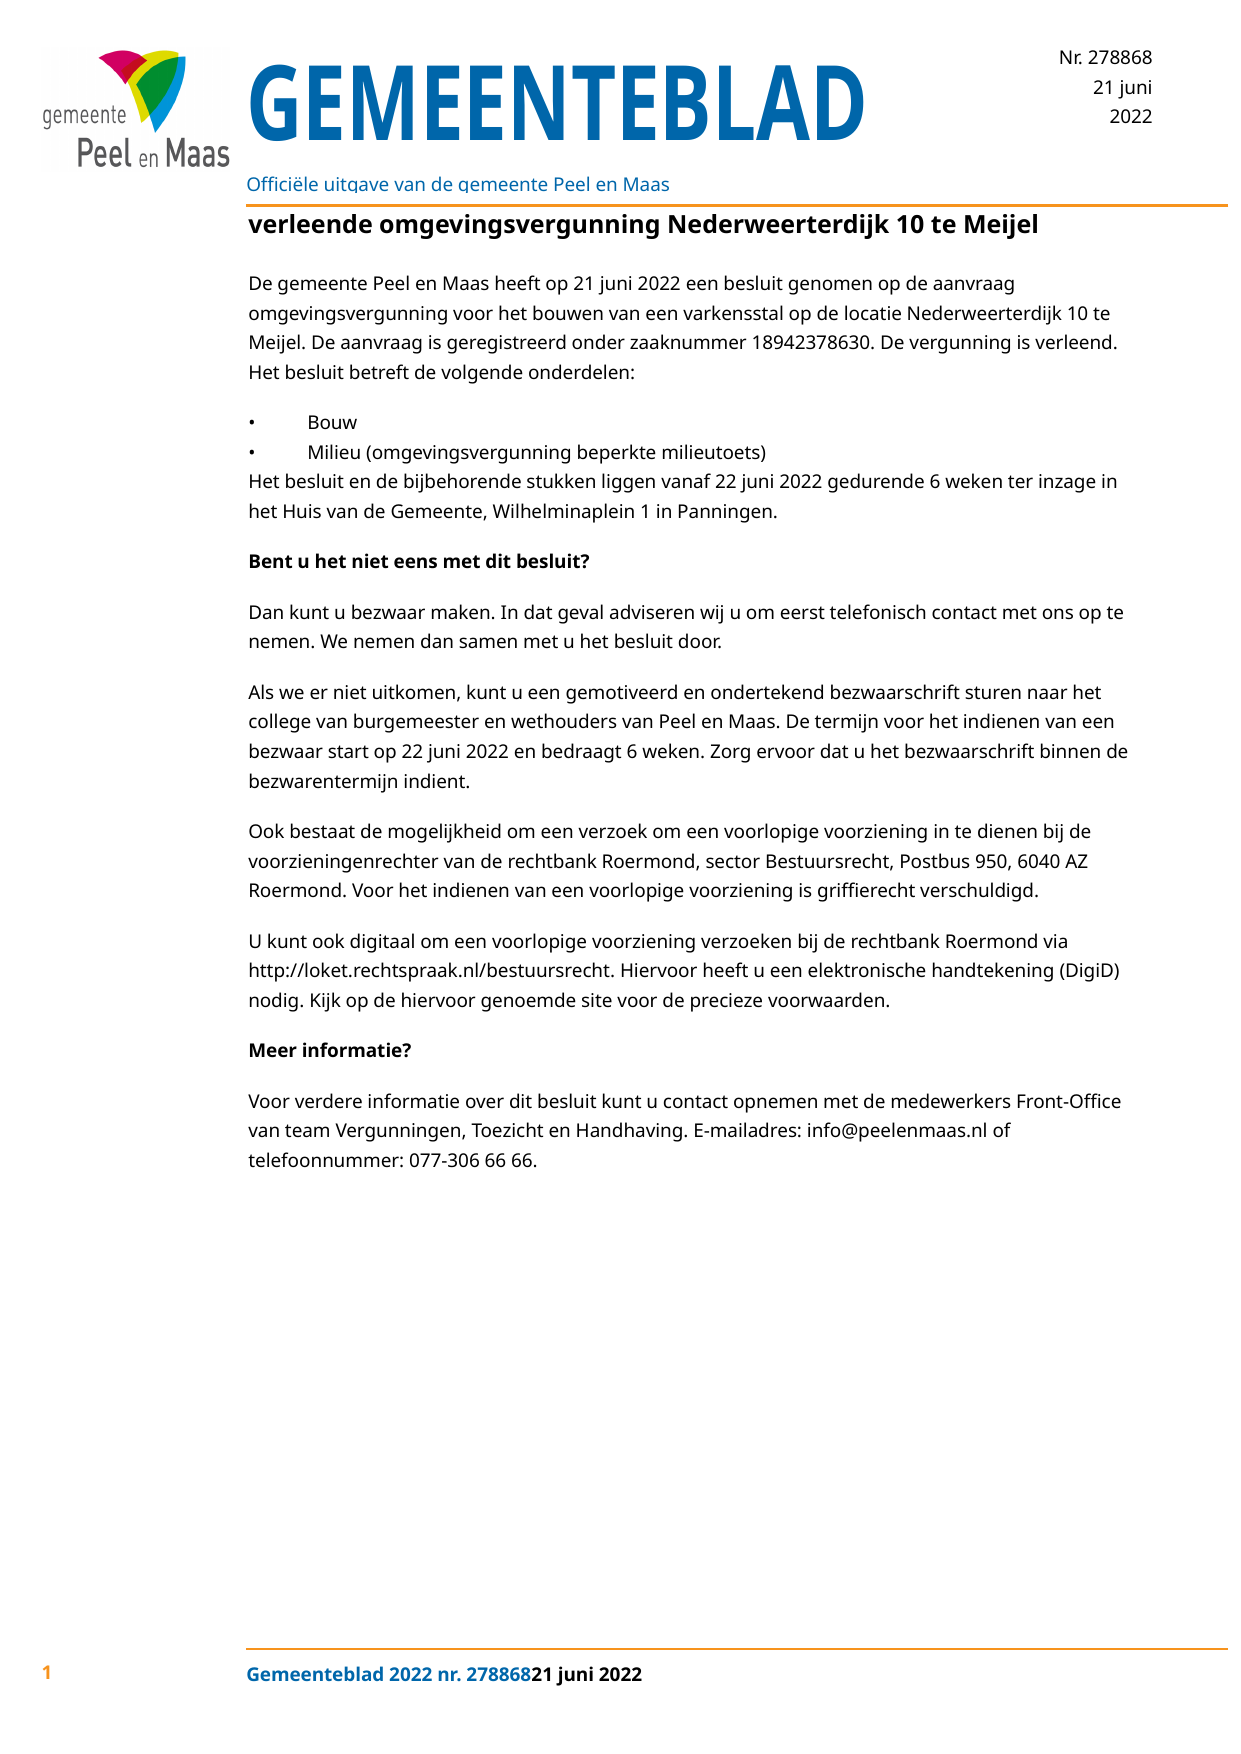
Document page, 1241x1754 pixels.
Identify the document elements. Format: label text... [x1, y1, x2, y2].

text Dan kunt u bezwaar maken. In dat geval adviseren wij u om eerst telefonisch contact met ons op te nemen. We nemen dan samen met u het besluit door. [248, 599, 1152, 654]
text Meer informatie? [248, 1037, 1152, 1063]
text Het besluit en de bijbehorende stukken liggen vanaf 22 juni 2022 gedurende 6 weken ter inzage in het Huis van de Gemeente, Wilhelminaplein 1 in Panningen. [248, 469, 1152, 524]
text Bent u het niet eens met dit besluit? [248, 549, 1152, 574]
list Milieu (omgevingsvergunning beperkte milieutoets) [248, 439, 1152, 465]
text U kunt ook digitaal om een voorlopige voorziening verzoeken bij de rechtbank Roermond via http://loket.rechtspraak.nl/bestuursrecht. Hiervoor heeft u een elektronische handtekening (DigiD) nodig. Kijk op de hiervoor genoemde site voor de precieze voorwaarden. [248, 928, 1152, 1013]
text Voor verdere informatie over dit besluit kunt u contact opnemen met de medewerkers Front-Office van team Vergunningen, Toezicht en Handhaving. E-mailadres: info@peelenmaas.nl of telefoonnummer: 077-306 66 66. [248, 1088, 1152, 1173]
list Bouw [248, 409, 1152, 435]
picture [41, 47, 231, 172]
text verleende omgevingsvergunning Nederweerterdijk 10 te Meijel [248, 207, 1152, 241]
text Als we er niet uitkomen, kunt u een gemotiveerd en ondertekend bezwaarschrift sturen naar het college van burgemeester en wethouders van Peel en Maas. De termijn voor het indienen van een bezwaar start op 22 juni 2022 en bedraagt 6 weken. Zorg ervoor dat u het bezwaarschrift binnen de bezwarentermijn indient. [248, 679, 1152, 793]
text Ook bestaat de mogelijkheid om een verzoek om een voorlopige voorziening in te dienen bij de voorzieningenrechter van de rechtbank Roermond, sector Bestuursrecht, Postbus 950, 6040 AZ Roermond. Voor het indienen van een voorlopige voorziening is griffierecht verschuldigd. [248, 818, 1152, 903]
text De gemeente Peel en Maas heeft op 21 juni 2022 een besluit genomen op de aanvraag omgevingsvergunning voor het bouwen van een varkensstal op de locatie Nederweerterdijk 10 te Meijel. De aanvraag is geregistreerd onder zaaknummer 18942378630. De vergunning is verleend. Het besluit betreft de volgende onderdelen: [248, 270, 1152, 385]
